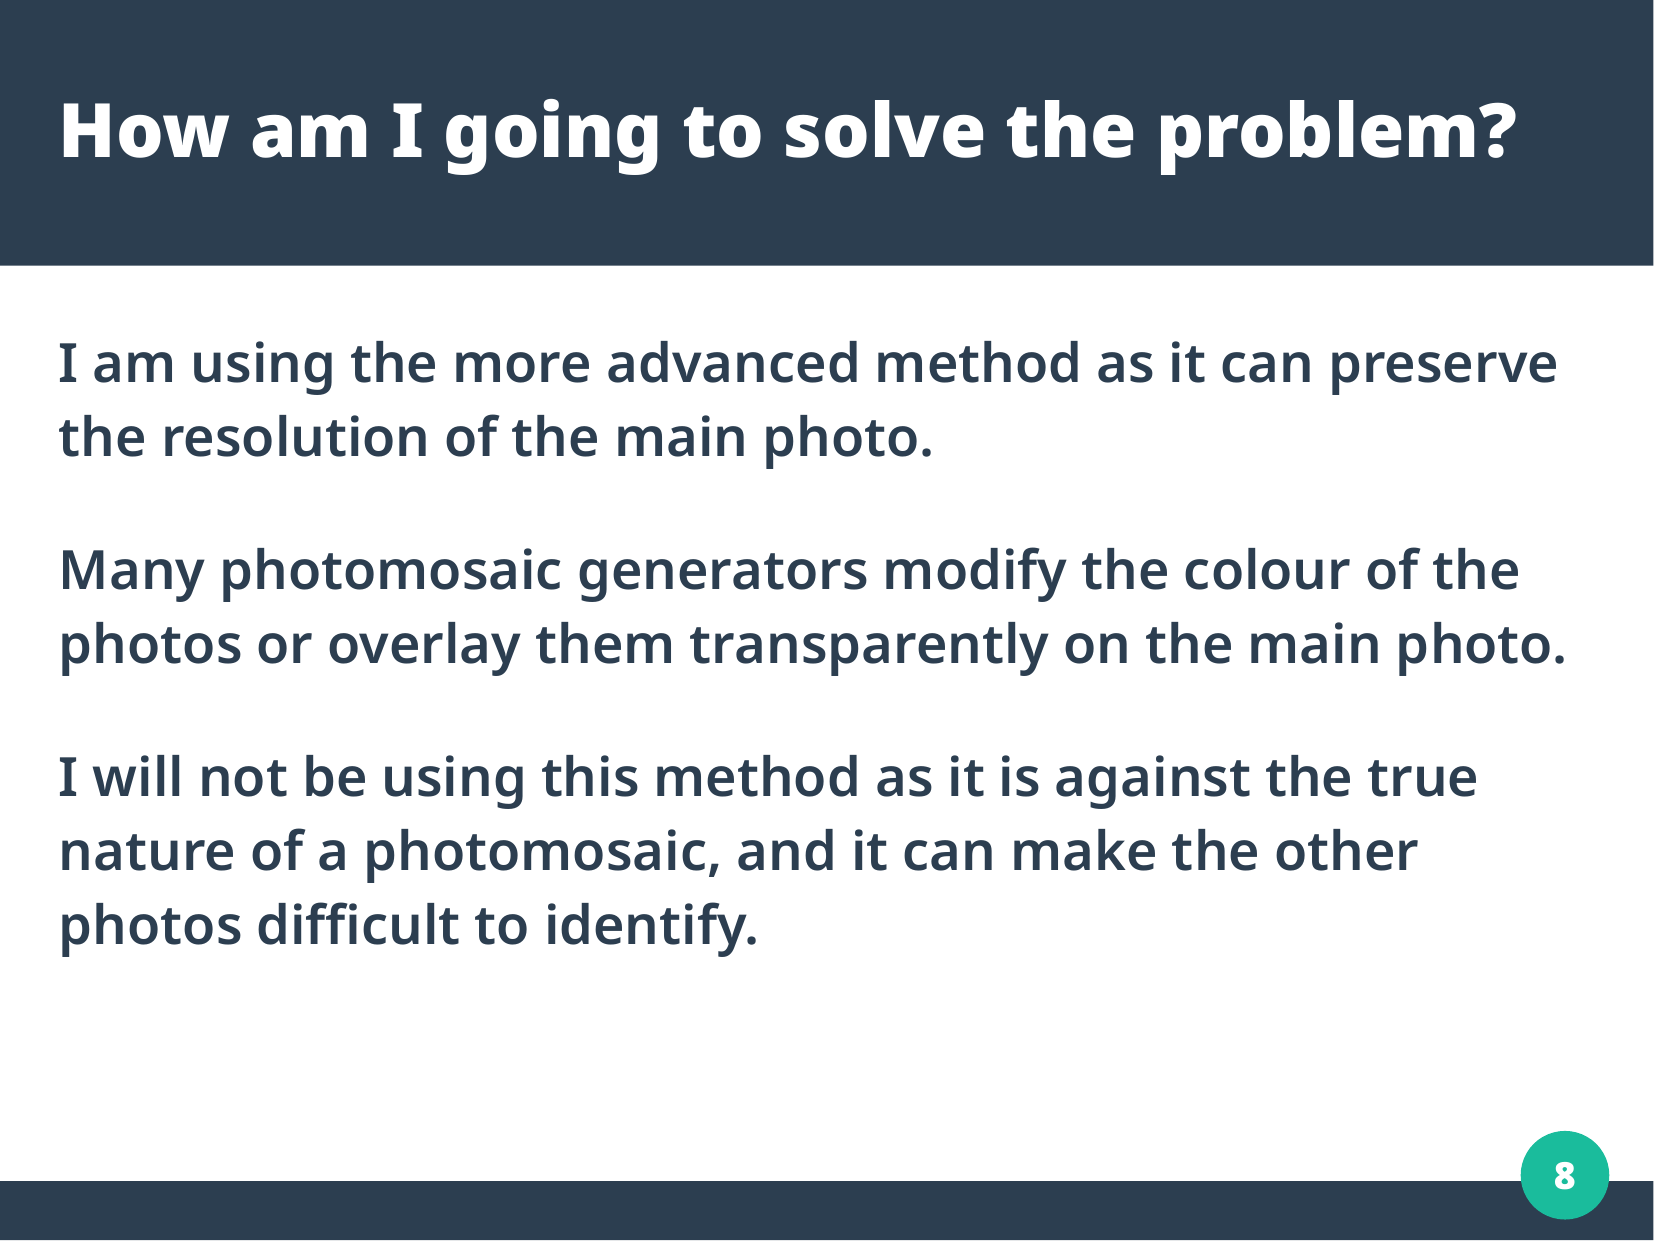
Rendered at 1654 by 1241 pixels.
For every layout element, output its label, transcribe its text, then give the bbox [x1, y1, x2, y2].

title How am I going to solve the problem? [59, 49, 1595, 207]
list I am using the more advanced method as it can preserve the resolution of the main photo. Many photomosaic generators modify the colour of the photos or overlay them transparently on the main photo. I will not be using this method as it is against the true nature of a photomosaic, and it can make the other photos difficult to identify. [59, 324, 1595, 1152]
